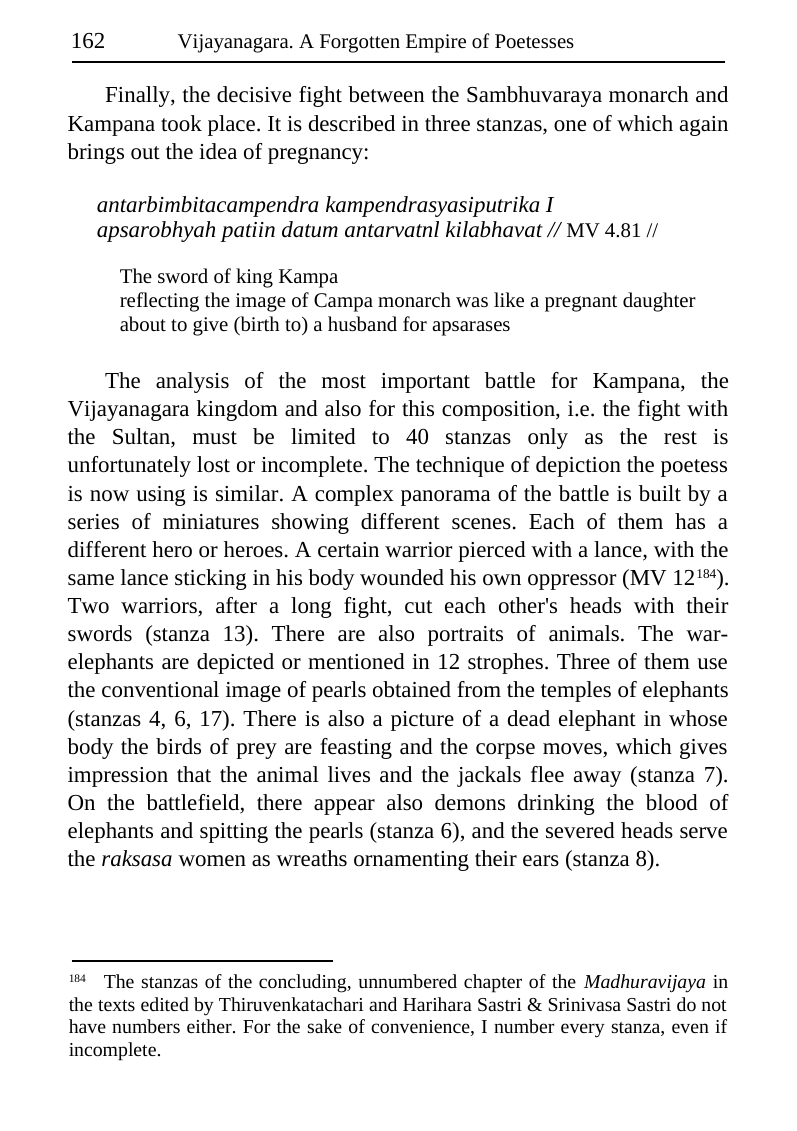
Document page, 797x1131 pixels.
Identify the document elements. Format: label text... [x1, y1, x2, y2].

text Finally, the decisive fight between the Sambhuvaraya monarch and Kampana took place. It is described in three stanzas, one of which again brings out the idea of pregnancy: [67, 81, 729, 164]
text 162 [71, 27, 118, 53]
text antarbimbitacampendra kampendrasyasiputrika I [67, 191, 729, 218]
text apsarobhyah patiin datum antarvatnl kilabhavat // MV 4.81 // [67, 218, 729, 243]
text reflecting the image of Campa monarch was like a pregnant daughter about to give (birth to) a husband for apsarases [119, 288, 729, 336]
text Vijayanagara. A Forgotten Empire of Poetesses [177, 29, 619, 53]
text The analysis of the most important battle for Kampana, the Vijayanagara kingdom and also for this composition, i.e. the fight with the Sultan, must be limited to 40 stanzas only as the rest is unfortunately lost or incomplete. The technique of depiction the poetess is now using is similar. A complex panorama of the battle is built by a series of miniatures showing different scenes. Each of them has a different hero or heroes. A certain warrior pierced with a lance, with the same lance sticking in his body wounded his own oppressor (MV 12184). Two warriors, after a long fight, cut each other's heads with their swords (stanza 13). There are also portraits of animals. The war-elephants are depicted or mentioned in 12 strophes. Three of them use the conventional image of pearls obtained from the temples of elephants (stanzas 4, 6, 17). There is also a picture of a dead elephant in whose body the birds of prey are feasting and the corpse moves, which gives impression that the animal lives and the jackals flee away (stanza 7). On the battle­field, there appear also demons drinking the blood of elephants and spitting the pearls (stanza 6), and the severed heads serve the raksasa women as wreaths ornamenting their ears (stanza 8). [67, 367, 729, 872]
text 184 The stanzas of the concluding, unnumbered chapter of the Madhuravijaya in the texts edited by Thiruvenkatachari and Harihara Sastri & Srinivasa Sastri do not have numbers either. For the sake of convenience, I number every stanza, even if incomplete. [68, 970, 728, 1061]
text The sword of king Kampa [119, 264, 729, 288]
